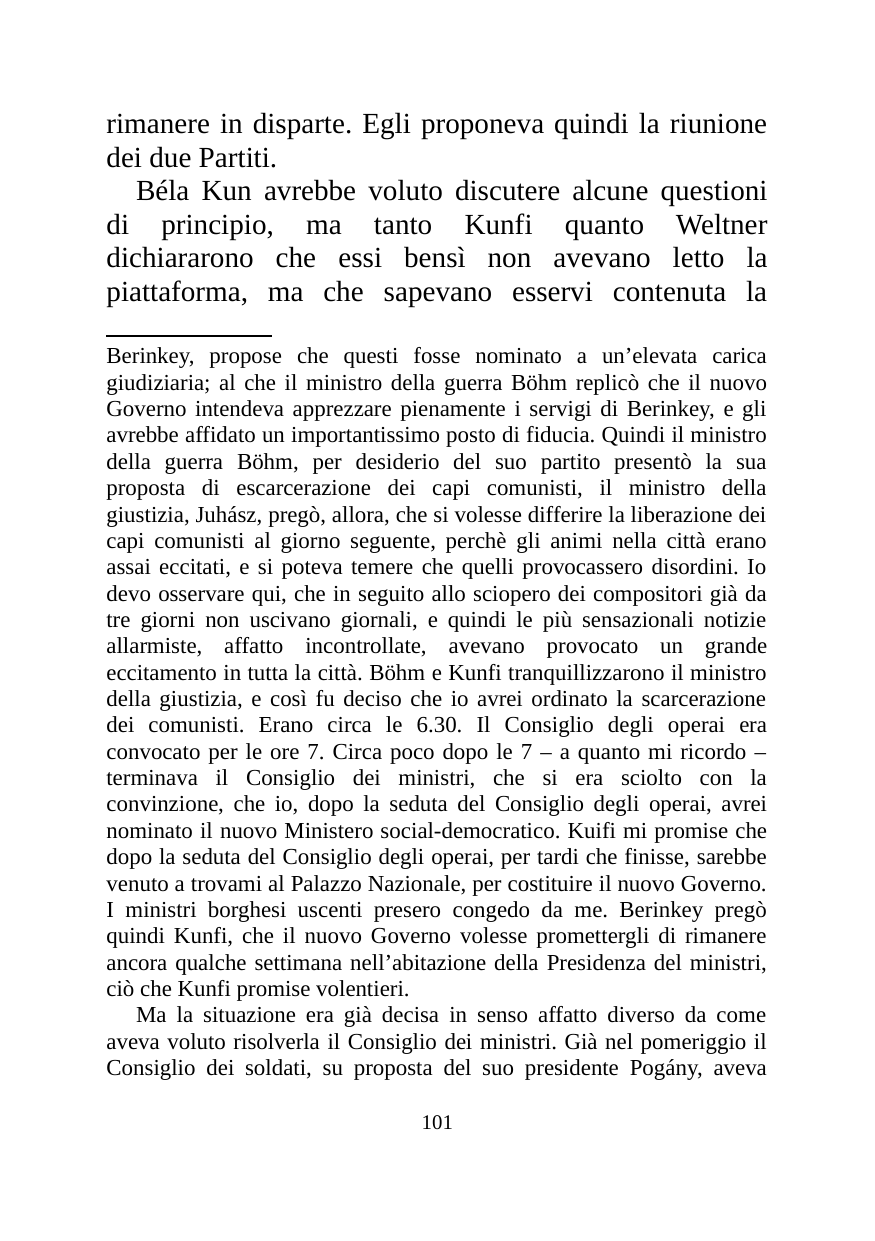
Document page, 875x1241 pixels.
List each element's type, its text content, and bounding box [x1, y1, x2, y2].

text rimanere in disparte. Egli proponeva quindi la riunione dei due Partiti. [106, 106, 768, 173]
text Ma la situazione era già decisa in senso affatto diverso da come aveva voluto risolverla il Consiglio dei ministri. Già nel pomeriggio il Consiglio dei soldati, su proposta del suo presidente Pogány, aveva [106, 1001, 768, 1080]
text Béla Kun avrebbe voluto discutere alcune questioni di principio, ma tanto Kunfi quanto Weltner dichiararono che essi bensì non avevano letto la piattaforma, ma che sapevano esservi contenuta la [106, 173, 768, 307]
text Berinkey, propose che questi fosse nominato a un’elevata carica giudiziaria; al che il ministro della guerra Böhm replicò che il nuovo Governo intendeva apprezzare pienamente i servigi di Berinkey, e gli avrebbe affidato un importantissimo posto di fiducia. Quindi il ministro della guerra Böhm, per desiderio del suo partito presentò la sua proposta di escarcerazione dei capi comunisti, il ministro della giustizia, Juhász, pregò, allora, che si volesse differire la liberazione dei capi comunisti al giorno seguente, perchè gli animi nella città erano assai eccitati, e si poteva temere che quelli provocassero disordini. Io devo osservare qui, che in seguito allo sciopero dei compositori già da tre giorni non uscivano giornali, e quindi le più sensazionali notizie allarmiste, affatto incontrollate, avevano provocato un grande eccitamento in tutta la città. Böhm e Kunfi tranquillizzarono il ministro della giustizia, e così fu deciso che io avrei ordinato la scarcerazione dei comunisti. Erano circa le 6.30. Il Consiglio degli operai era convocato per le ore 7. Circa poco dopo le 7 – a quanto mi ricordo – terminava il Consiglio dei ministri, che si era sciolto con la convinzione, che io, dopo la seduta del Consiglio degli operai, avrei nominato il nuovo Ministero social-democratico. Kuifi mi promise che dopo la seduta del Consiglio degli operai, per tardi che finisse, sarebbe venuto a trovami al Palazzo Nazionale, per costituire il nuovo Governo. I ministri borghesi uscenti presero congedo da me. Berinkey pregò quindi Kunfi, che il nuovo Governo volesse promettergli di rimanere ancora qualche settimana nell’abitazione della Presidenza del ministri, ciò che Kunfi promise volentieri. [106, 342, 768, 1001]
